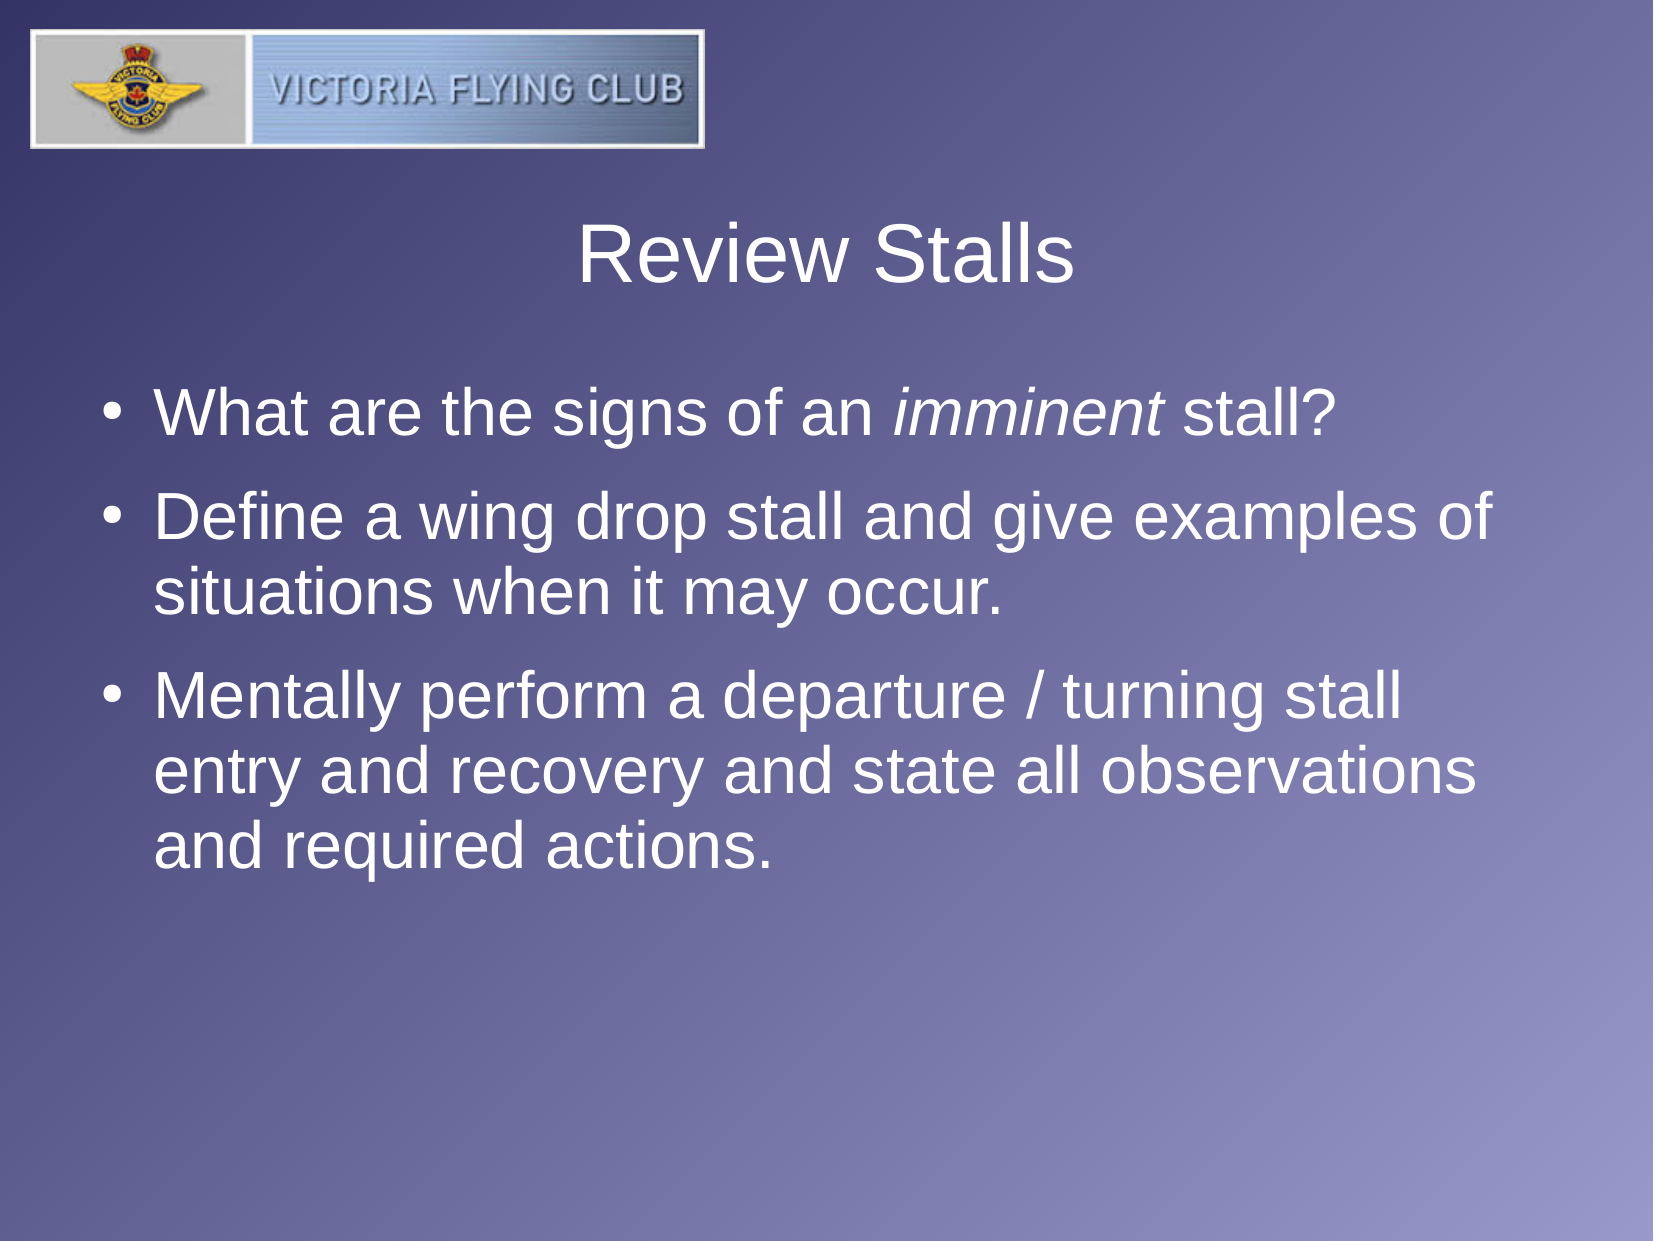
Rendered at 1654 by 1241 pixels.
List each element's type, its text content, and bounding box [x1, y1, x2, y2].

list What are the signs of an imminent stall? Define a wing drop stall and give examples of situations when it may occur. Mentally perform a departure / turning stall entry and recovery and state all observations and required actions. [82, 375, 1571, 1095]
picture [30, 29, 705, 149]
title Review Stalls [82, 150, 1571, 358]
